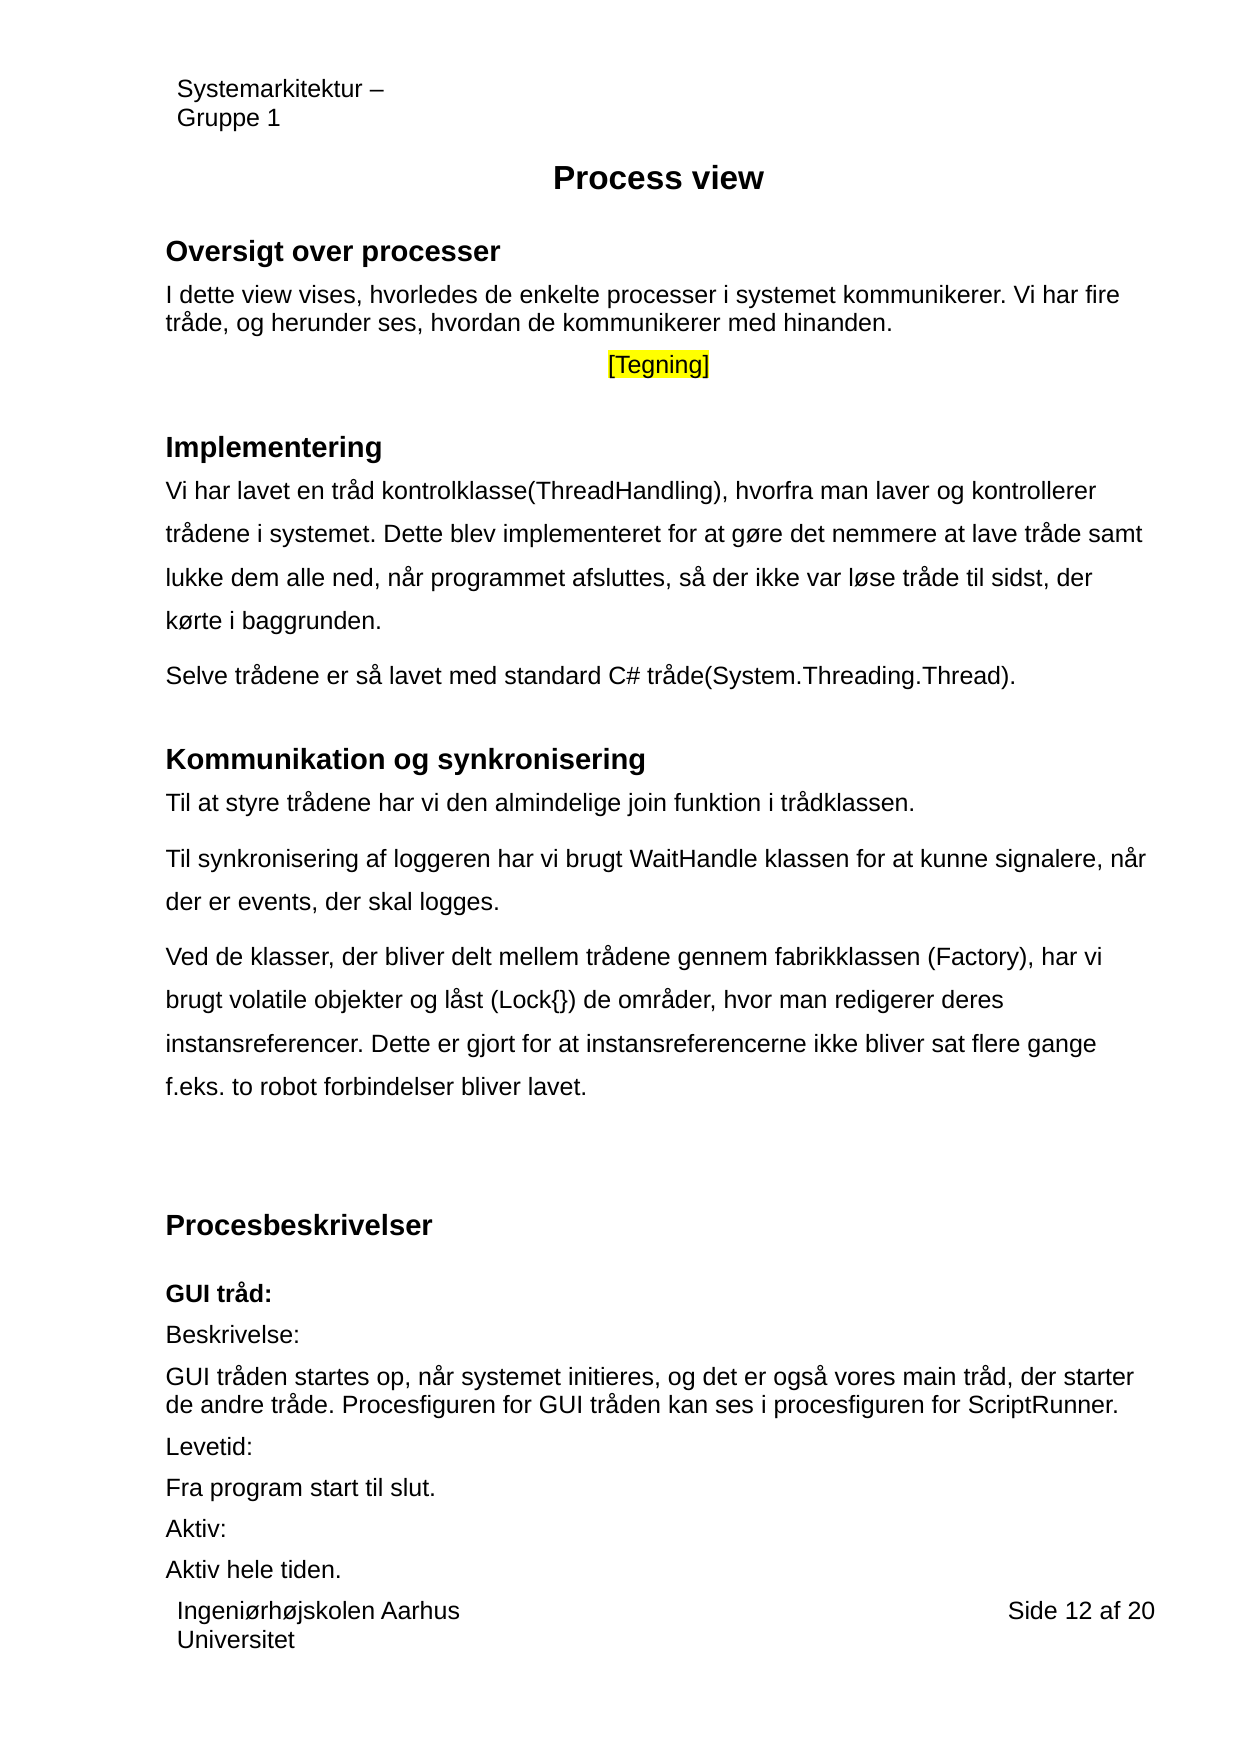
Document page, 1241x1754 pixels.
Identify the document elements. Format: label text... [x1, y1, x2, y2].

subtitle Process view [165, 158, 1152, 196]
text Til at styre trådene har vi den almindelige join funktion i trådklassen. [165, 788, 1152, 817]
text Vi har lavet en tråd kontrolklasse(ThreadHandling), hvorfra man laver og kontrollerer trådene i systemet. Dette blev implementeret for at gøre det nemmere at lave tråde samt lukke dem alle ned, når programmet afsluttes, så der ikke var løse tråde til sidst, der kørte i baggrunden. [165, 476, 1152, 634]
text [Tegning] [165, 350, 1152, 378]
subtitle GUI tråd: [165, 1279, 1152, 1308]
subtitle Oversigt over processer [165, 234, 1152, 267]
subtitle Implementering [165, 430, 1152, 464]
subtitle Kommunikation og synkronisering [165, 742, 1152, 776]
text Ved de klasser, der bliver delt mellem trådene gennem fabrikklassen (Factory), har vi brugt volatile objekter og låst (Lock{}) de områder, hvor man redigerer deres instansreferencer. Dette er gjort for at instansreferencerne ikke bliver sat flere gange f.eks. to robot forbindelser bliver lavet. [165, 942, 1152, 1101]
text Til synkronisering af loggeren har vi brugt WaitHandle klassen for at kunne signalere, når der er events, der skal logges. [165, 844, 1152, 916]
text Selve trådene er så lavet med standard C# tråde(System.Threading.Thread). [165, 661, 1152, 690]
text GUI tråden startes op, når systemet initieres, og det er også vores main tråd, der starter de andre tråde. Procesfiguren for GUI tråden kan ses i procesfiguren for ScriptRunner. [165, 1362, 1152, 1419]
text Levetid: [165, 1432, 1152, 1460]
text Fra program start til slut. [165, 1473, 1152, 1502]
text I dette view vises, hvorledes de enkelte processer i systemet kommunikerer. Vi har fire tråde, og herunder ses, hvordan de kommunikerer med hinanden. [165, 280, 1152, 337]
text Beskrivelse: [165, 1320, 1152, 1349]
text Aktiv hele tiden. [165, 1555, 1152, 1584]
text Aktiv: [165, 1514, 1152, 1543]
subtitle Procesbeskrivelser [165, 1208, 1152, 1242]
